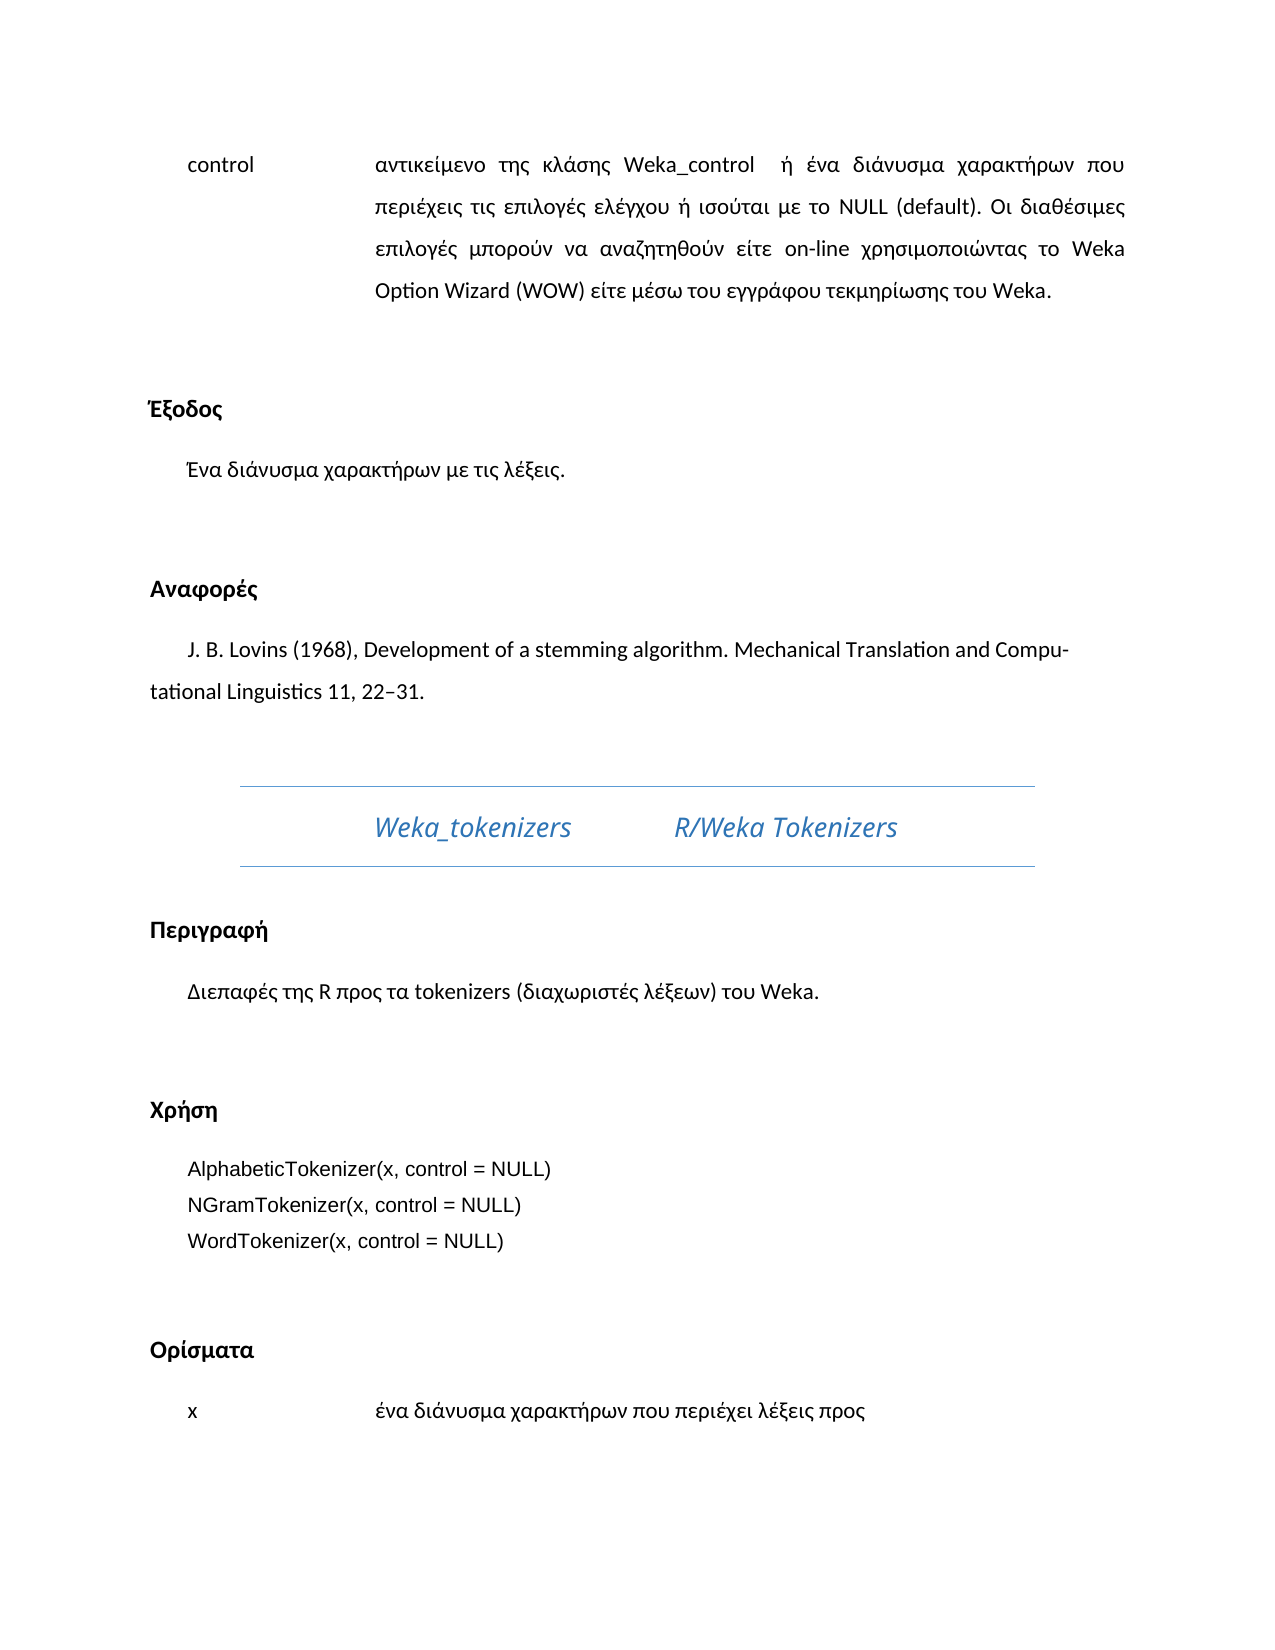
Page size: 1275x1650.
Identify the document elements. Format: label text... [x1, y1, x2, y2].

text Περιγραφή [150, 914, 1125, 945]
text control αντικείμενο της κλάσης Weka_control ή ένα διάνυσμα χαρακτήρων που περιέχεις τις επιλογές ελέγχου ή ισούται με το NULL (default). Οι διαθέσιμες επιλογές μπορούν να αναζητηθούν είτε on-line χρησιμοποιώντας το Weka Option Wizard (WOW) είτε μέσω του εγγράφου τεκμηρίωσης του Weka. [187, 150, 1125, 304]
text x ένα διάνυσμα χαρακτήρων που περιέχει λέξεις προς [150, 1396, 1125, 1424]
text Έξοδος [150, 393, 1125, 424]
text Αναφορές [150, 573, 1125, 603]
text WordTokenizer(x, control = NULL) [150, 1228, 1125, 1252]
text NGramTokenizer(x, control = NULL) [150, 1193, 1125, 1217]
text Χρήση [150, 1094, 1125, 1125]
text AlphabeticTokenizer(x, control = NULL) [150, 1157, 1125, 1181]
text Ορίσματα [150, 1334, 1125, 1364]
text J. B. Lovins (1968), Development of a stemming algorithm. Mechanical Translation and Compu- [150, 635, 1125, 663]
text tational Linguistics 11, 22–31. [150, 677, 1125, 705]
text Διεπαφές της R προς τα tokenizers (διαχωριστές λέξεων) του Weka. [150, 977, 1125, 1005]
text Ένα διάνυσμα χαρακτήρων με τις λέξεις. [150, 456, 1125, 484]
subtitle Weka_tokenizers R/Weka Tokenizers [240, 787, 1035, 866]
